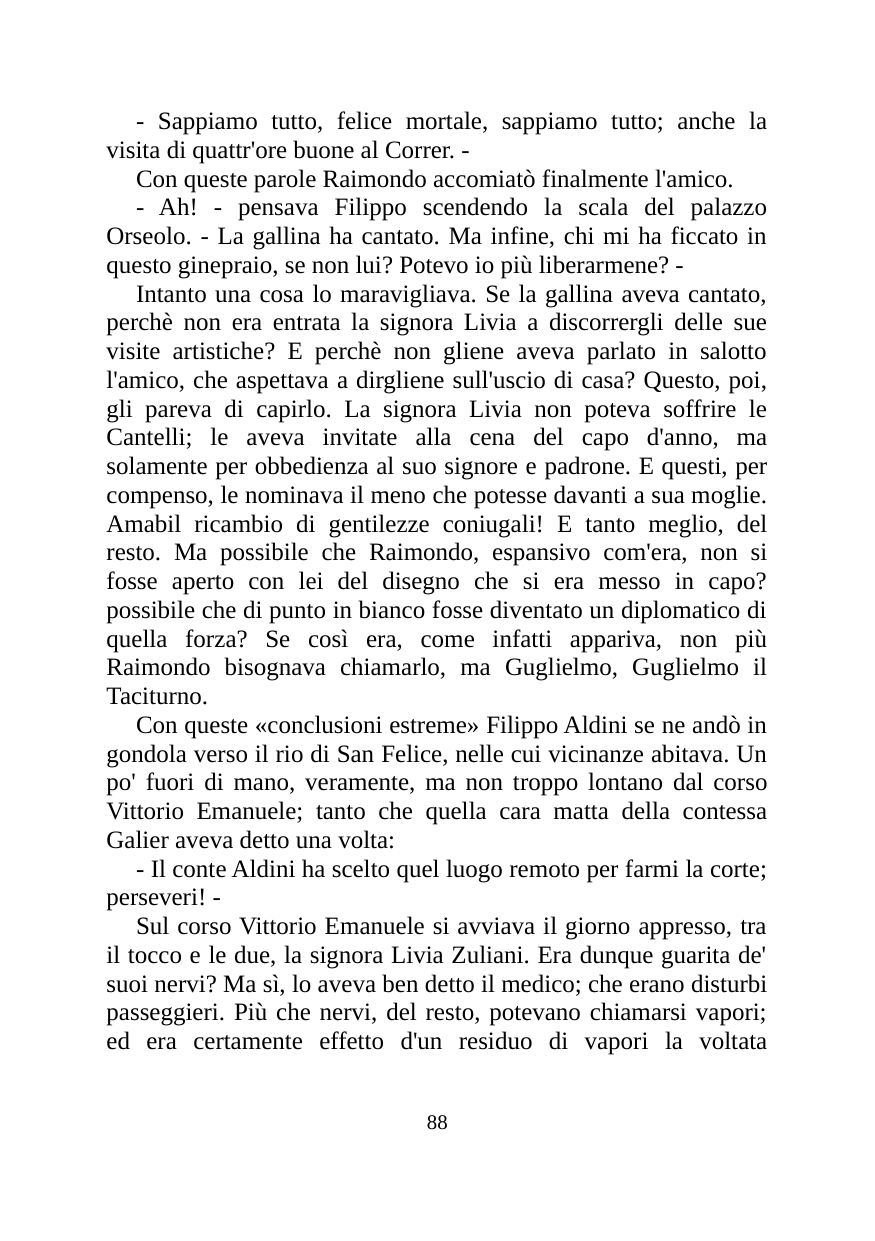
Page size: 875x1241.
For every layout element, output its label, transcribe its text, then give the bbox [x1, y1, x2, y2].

text Con queste parole Raimondo accomiatò finalmente l'amico. [106, 164, 768, 192]
text - Ah! - pensava Filippo scendendo la scala del palazzo Orseolo. - La gallina ha cantato. Ma infine, chi mi ha ficcato in questo ginepraio, se non lui? Potevo io più liberarmene? - [106, 192, 768, 279]
text Intanto una cosa lo maravigliava. Se la gallina aveva cantato, perchè non era entrata la signora Livia a discorrergli delle sue visite artistiche? E perchè non gliene aveva parlato in salotto l'amico, che aspettava a dirgliene sull'uscio di casa? Questo, poi, gli pareva di capirlo. La signora Livia non poteva soffrire le Cantelli; le aveva invitate alla cena del capo d'anno, ma solamente per obbedienza al suo signore e padrone. E questi, per compenso, le nominava il meno che potesse davanti a sua moglie. Amabil ricambio di gentilezze coniugali! E tanto meglio, del resto. Ma possibile che Raimondo, espansivo com'era, non si fosse aperto con lei del disegno che si era messo in capo? possibile che di punto in bianco fosse diventato un diplomatico di quella forza? Se così era, come infatti appariva, non più Raimondo bisognava chiamarlo, ma Guglielmo, Guglielmo il Taciturno. [106, 279, 768, 710]
text Con queste «conclusioni estreme» Filippo Aldini se ne andò in gondola verso il rio di San Felice, nelle cui vicinanze abitava. Un po' fuori di mano, veramente, ma non troppo lontano dal corso Vittorio Emanuele; tanto che quella cara matta della contessa Galier aveva detto una volta: [106, 710, 768, 854]
text - Sappiamo tutto, felice mortale, sappiamo tutto; anche la visita di quattr'ore buone al Correr. - [106, 106, 768, 164]
text - Il conte Aldini ha scelto quel luogo remoto per farmi la corte; perseveri! - [106, 854, 768, 911]
text Sul corso Vittorio Emanuele si avviava il giorno appresso, tra il tocco e le due, la signora Livia Zuliani. Era dunque guarita de' suoi nervi? Ma sì, lo aveva ben detto il medico; che erano disturbi passeggieri. Più che nervi, del resto, potevano chiamarsi vapori; ed era certamente effetto d'un residuo di vapori la voltata [106, 911, 768, 1055]
